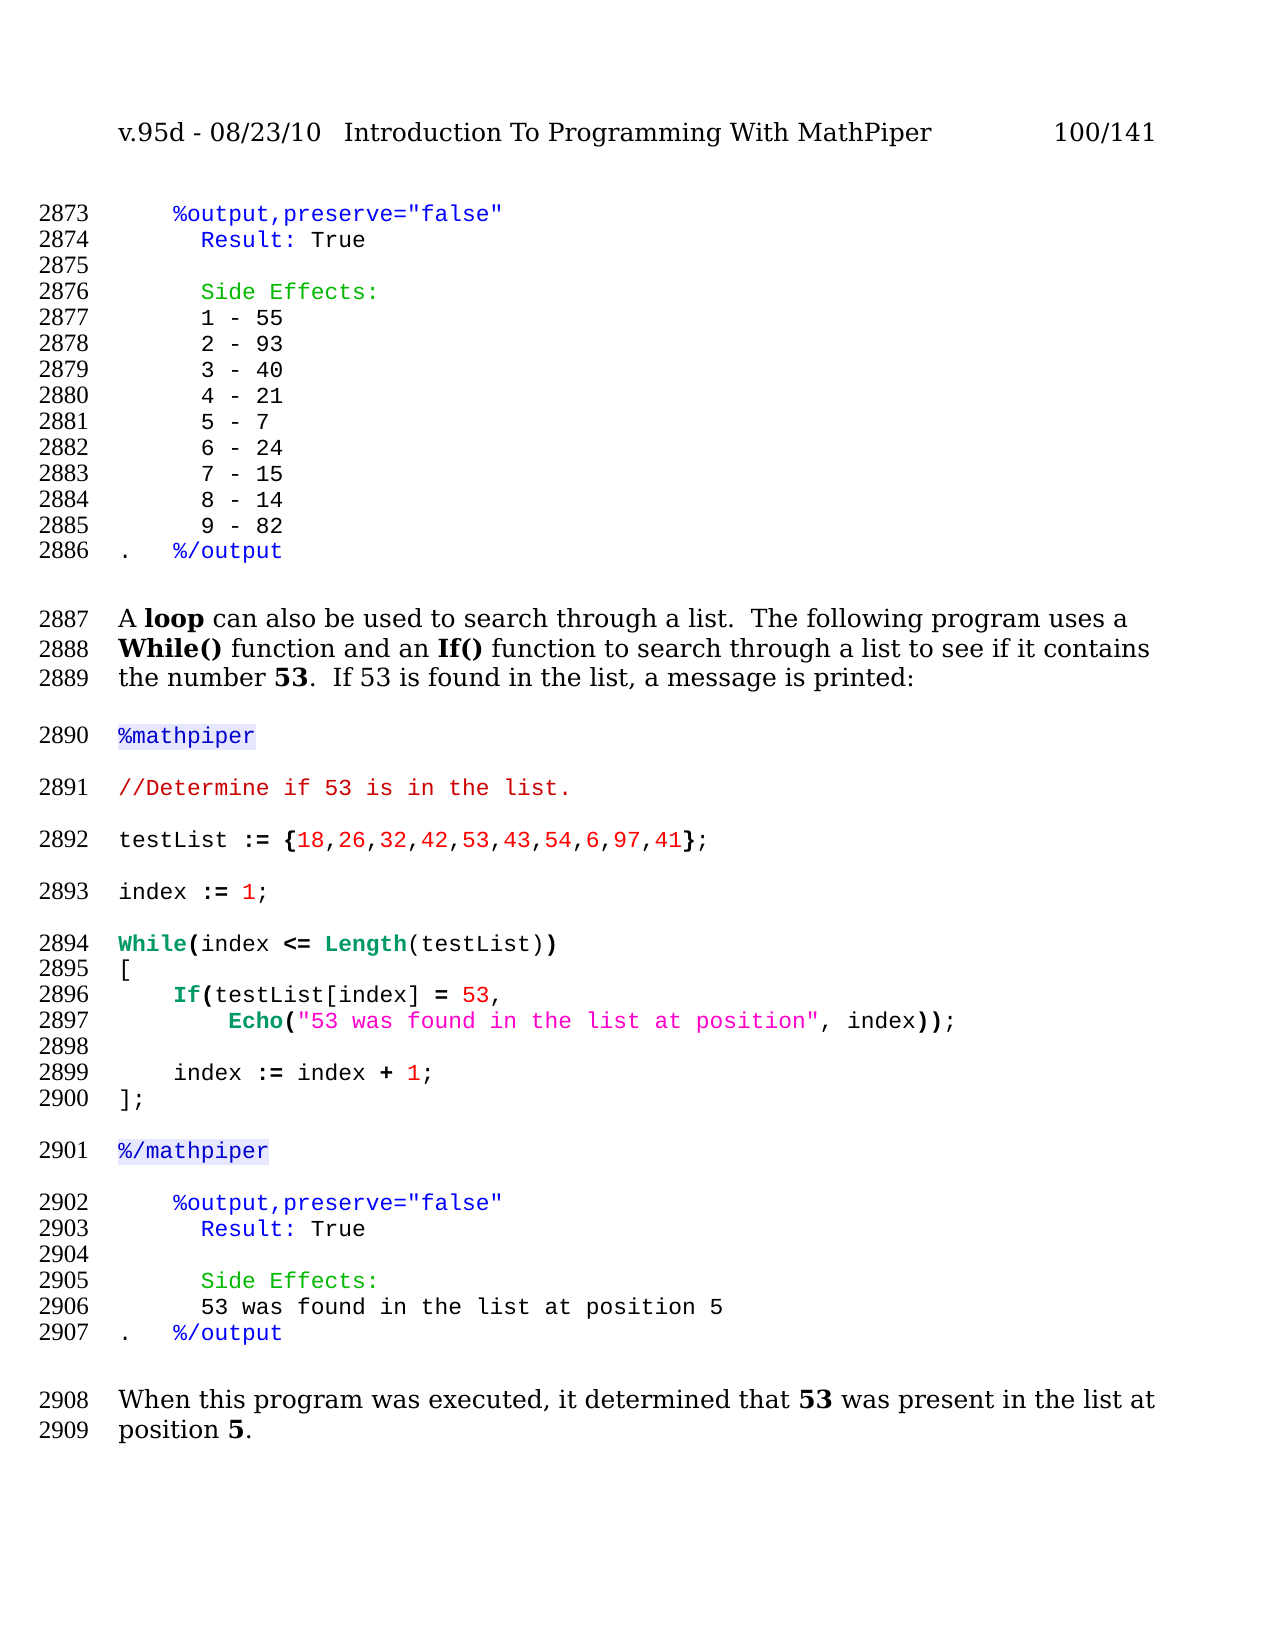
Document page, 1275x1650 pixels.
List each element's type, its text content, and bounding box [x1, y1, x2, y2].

text Result: True [118, 1217, 1157, 1243]
text 6 - 24 [118, 436, 1157, 462]
text Side Effects: [118, 1269, 1157, 1295]
text //Determine if 53 is in the list. [118, 776, 1157, 802]
text If(testList[index] = 53, [118, 984, 1157, 1010]
text testList := {18,26,32,42,53,43,54,6,97,41}; [118, 828, 1157, 854]
text 9 - 82 [118, 514, 1157, 540]
text While(index <= Length(testList)) [118, 932, 1157, 958]
text %/mathpiper [118, 1139, 1157, 1165]
text ]; [118, 1087, 1157, 1113]
text index := index + 1; [118, 1062, 1157, 1087]
text %output,preserve="false" [118, 203, 1157, 229]
text 4 - 21 [118, 384, 1157, 410]
text [ [118, 958, 1157, 984]
text %output,preserve="false" [118, 1191, 1157, 1217]
text Result: True [118, 229, 1157, 254]
text 3 - 40 [118, 358, 1157, 384]
text %mathpiper [118, 724, 1157, 750]
text A loop can also be used to search through a list. The following program uses a While() function and an If() function to search through a list to see if it contains the number 53. If 53 is found in the list, a message is printed: [118, 604, 1157, 692]
text 1 - 55 [118, 306, 1157, 332]
text 2 - 93 [118, 332, 1157, 358]
text 7 - 15 [118, 462, 1157, 488]
text . %/output [118, 540, 1157, 566]
text Echo("53 was found in the list at position", index)); [118, 1010, 1157, 1036]
text 8 - 14 [118, 488, 1157, 514]
text When this program was executed, it determined that 53 was present in the list at position 5. [118, 1385, 1157, 1444]
text . %/output [118, 1321, 1157, 1347]
text index := 1; [118, 880, 1157, 906]
text 53 was found in the list at position 5 [118, 1295, 1157, 1321]
text 5 - 7 [118, 410, 1157, 436]
text Side Effects: [118, 281, 1157, 306]
